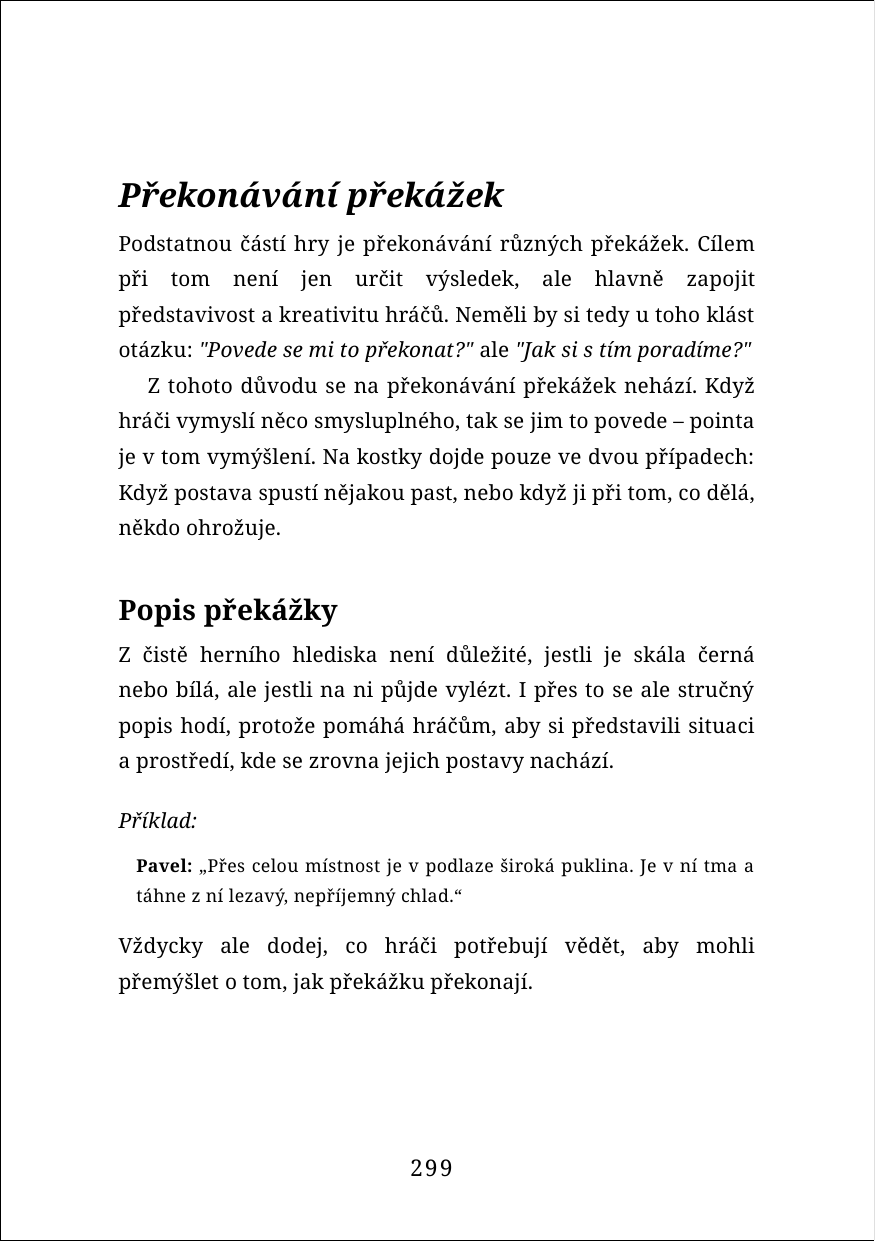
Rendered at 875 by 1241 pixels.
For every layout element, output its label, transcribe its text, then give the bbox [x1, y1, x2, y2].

text Z čistě herního hlediska není důležité, jestli je skála černá nebo bílá, ale jestli na ni půjde vylézt. I přes to se ale stručný popis hodí, protože pomáhá hráčům, aby si představili situaci a prostředí, kde se zrovna jejich postavy nachází. [118, 640, 756, 775]
text Příklad: [118, 806, 756, 834]
text Podstatnou částí hry je překonávání různých překážek. Cílem při tom není jen určit výsledek, ale hlavně zapojit představivost a kreativitu hráčů. Neměli by si tedy u toho klást otázku: "Povede se mi to překonat?" ale "Jak si s tím poradíme?" Z tohoto důvodu se na překonávání překážek nehází. Když hráči vymyslí něco smysluplného, tak se jim to povede – pointa je v tom vymýšlení. Na kostky dojde pouze ve dvou případech: Když postava spustí nějakou past, nebo když ji při tom, co dělá, někdo ohrožuje. [118, 229, 756, 542]
text Pavel: „Přes celou místnost je v podlaze široká puklina. Je v ní tma a táhne z ní lezavý, nepříjemný chlad.“ [136, 853, 756, 907]
subtitle Popis překážky [118, 590, 756, 628]
text Vždycky ale dodej, co hráči potřebují vědět, aby mohli přemýšlet o tom, jak překážku překonají. [118, 931, 756, 995]
subtitle Překonávání překážek [118, 172, 756, 217]
